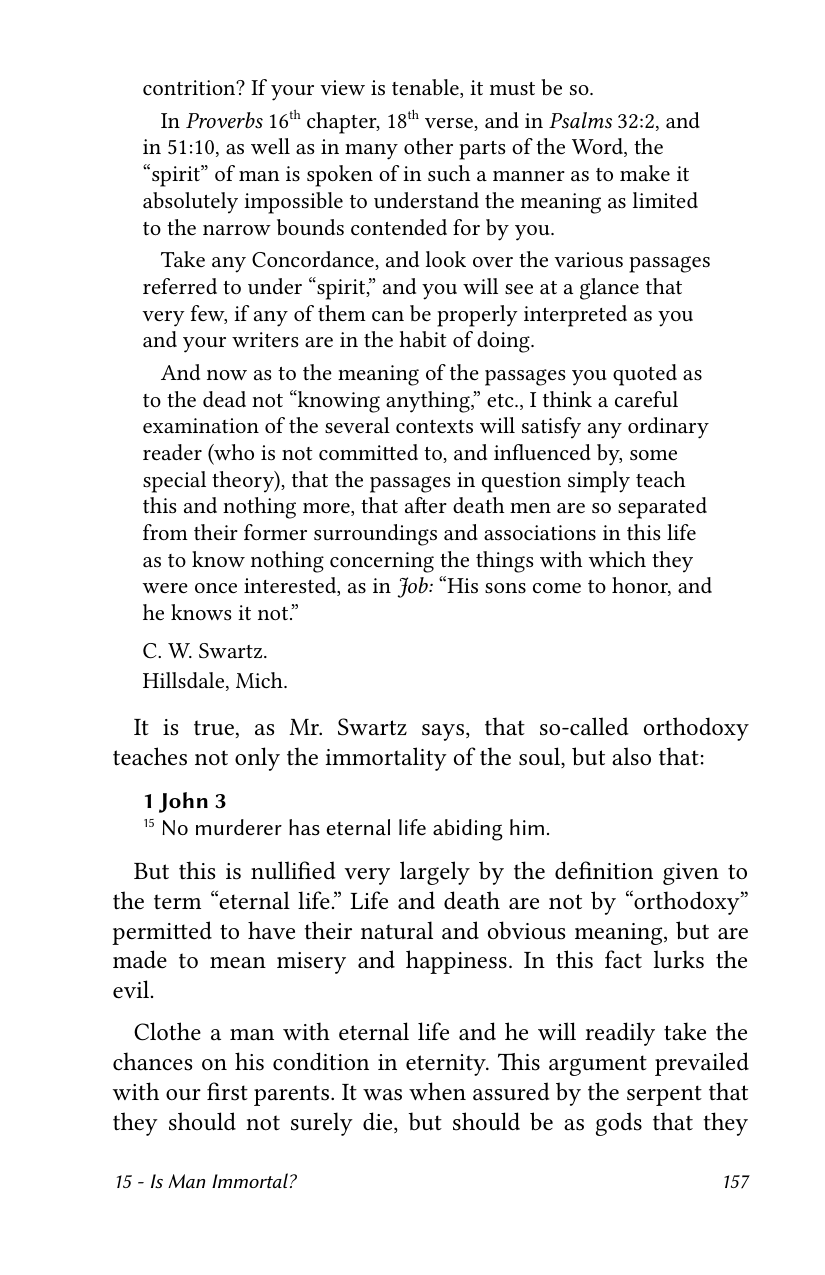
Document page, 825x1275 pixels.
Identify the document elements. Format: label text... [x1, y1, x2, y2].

text Take any Concordance, and look over the various passages referred to under “spirit,” and you will see at a glance that very few, if any of them can be properly interpreted as you and your writers are in the habit of doing. [142, 247, 720, 353]
text And now as to the meaning of the passages you quoted as to the dead not “knowing anything,” etc., I think a careful examination of the several contexts will satisfy any ordinary reader (who is not committed to, and influenced by, some special theory), that the passages in question simply teach this and nothing more, that after death men are so separated from their former surroundings and associations in this life as to know nothing concerning the things with which they were once interested, as in Job: “His sons come to honor, and he knows it not.” [142, 360, 720, 626]
text C. W. Swartz. [142, 638, 720, 664]
text 1 John 3 [142, 788, 750, 814]
text Hillsdale, Mich. [142, 668, 720, 694]
text 15 No murderer has eternal life abiding him. [142, 815, 720, 841]
text contrition? If your view is tenable, it must be so. [142, 75, 720, 101]
text In Proverbs 16th chapter, 18th verse, and in Psalms 32:2, and in 51:10, as well as in many other parts of the Word, the “spirit” of man is spoken of in such a manner as to make it absolutely impossible to understand the meaning as limited to the narrow bounds contended for by you. [142, 108, 720, 241]
text But this is nullified very largely by the definition given to the term “eternal life.” Life and death are not by “orthodoxy” permitted to have their natural and obvious meaning, but are made to mean misery and happiness. In this fact lurks the evil. [112, 857, 750, 1005]
text Clothe a man with eternal life and he will readily take the chances on his condition in eternity. This argument prevailed with our first parents. It was when assured by the serpent that they should not surely die, but should be as gods that they [112, 1018, 750, 1137]
text It is true, as Mr. Swartz says, that so-called orthodoxy teaches not only the immortality of the soul, but also that: [112, 713, 750, 771]
